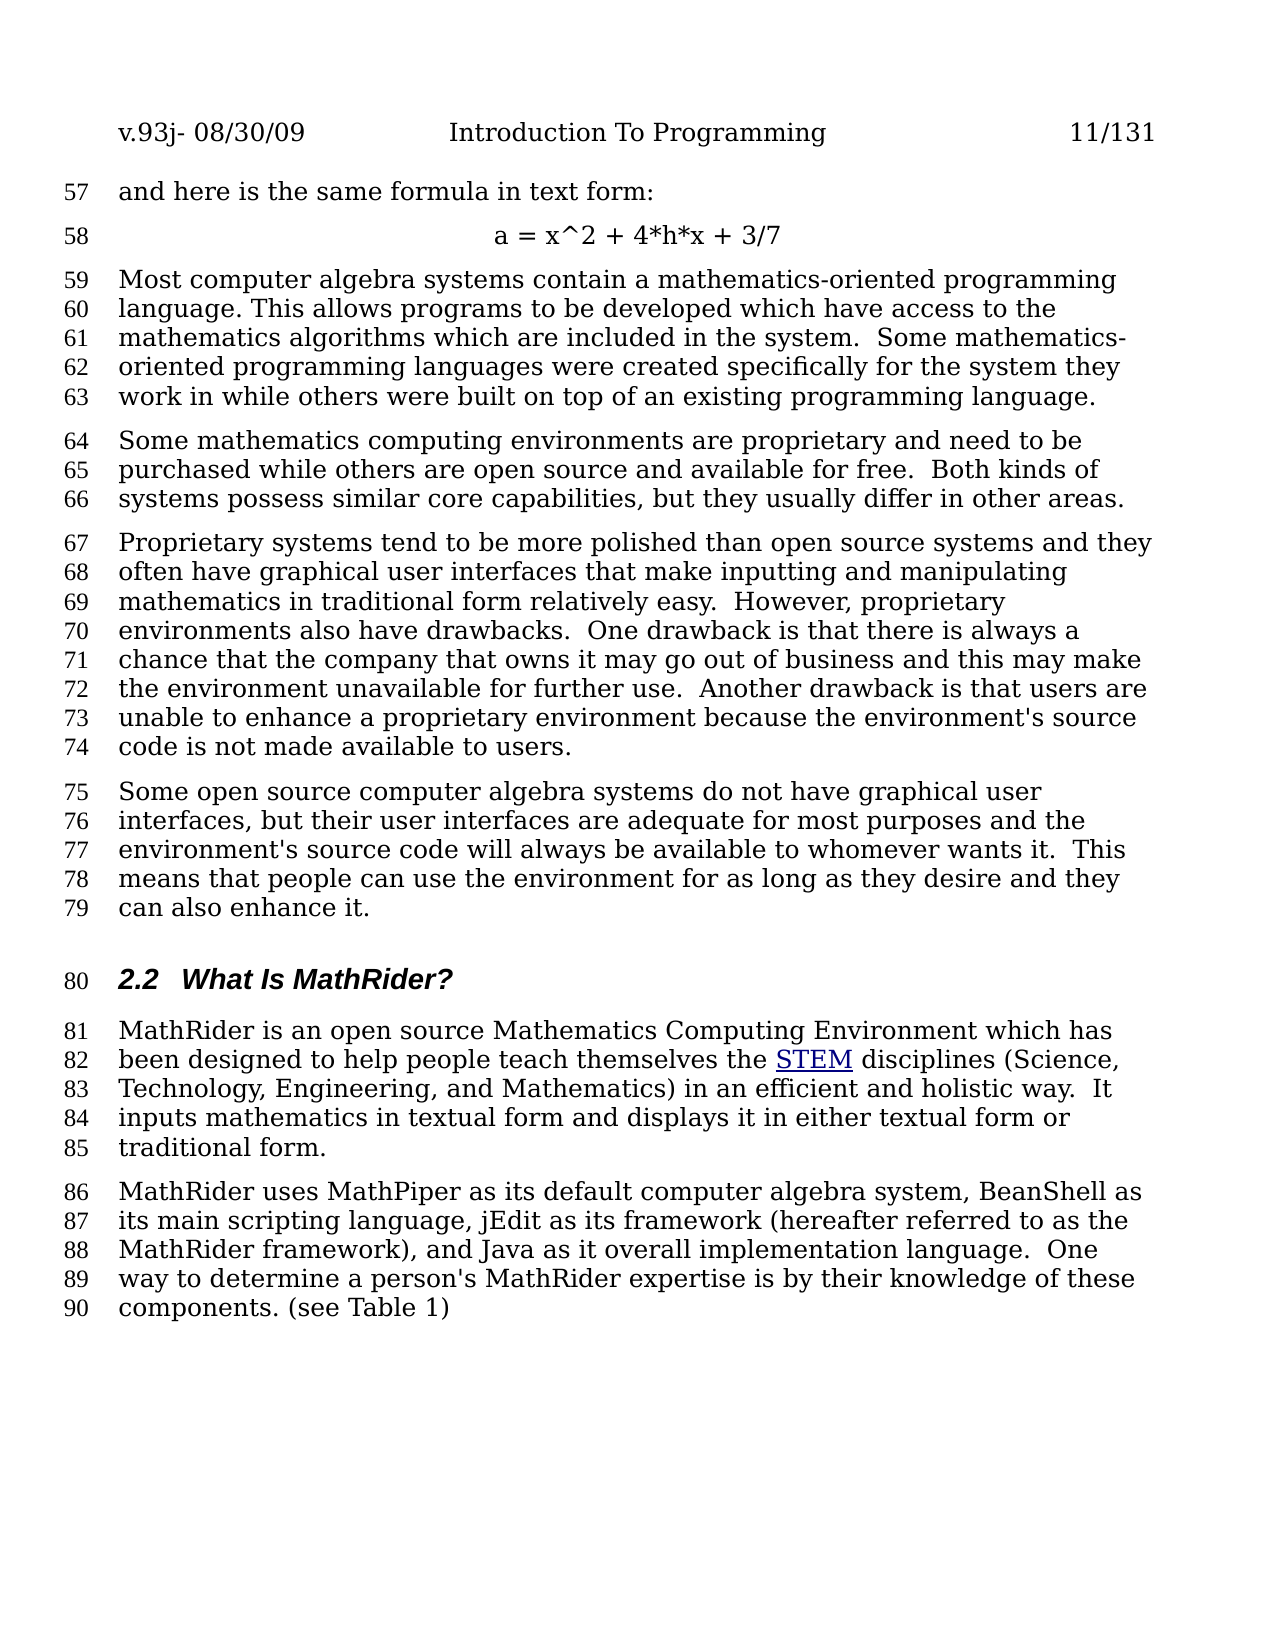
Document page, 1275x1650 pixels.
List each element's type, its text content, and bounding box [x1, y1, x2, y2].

text a = x^2 + 4*h*x + 3/7 [118, 221, 1157, 250]
text Some mathematics computing environments are proprietary and need to be purchased while others are open source and available for free. Both kinds of systems possess similar core capabilities, but they usually differ in other areas. [118, 426, 1157, 513]
text Most computer algebra systems contain a mathematics-oriented programming language. This allows programs to be developed which have access to the mathematics algorithms which are included in the system. Some mathematics-oriented programming languages were created specifically for the system they work in while others were built on top of an existing programming language. [118, 265, 1157, 411]
text MathRider is an open source Mathematics Computing Environment which has been designed to help people teach themselves the STEM disciplines (Science, Technology, Engineering, and Mathematics) in an efficient and holistic way. It inputs mathematics in textual form and displays it in either textual form or traditional form. [118, 1016, 1157, 1162]
text MathRider uses MathPiper as its default computer algebra system, BeanShell as its main scripting language, jEdit as its framework (hereafter referred to as the MathRider framework), and Java as it overall implementation language. One way to determine a person's MathRider expertise is by their knowledge of these components. (see Table 1) [118, 1177, 1157, 1323]
text Proprietary systems tend to be more polished than open source systems and they often have graphical user interfaces that make inputting and manipulating mathematics in traditional form relatively easy. However, proprietary environments also have drawbacks. One drawback is that there is always a chance that the company that owns it may go out of business and this may make the environment unavailable for further use. Another drawback is that users are unable to enhance a proprietary environment because the environment's source code is not made available to users. [118, 528, 1157, 762]
text and here is the same formula in text form: [118, 177, 1157, 206]
text Some open source computer algebra systems do not have graphical user interfaces, but their user interfaces are adequate for most purposes and the environment's source code will always be available to whomever wants it. This means that people can use the environment for as long as they desire and they can also enhance it. [118, 777, 1157, 923]
subtitle What Is MathRider? [118, 962, 1157, 995]
